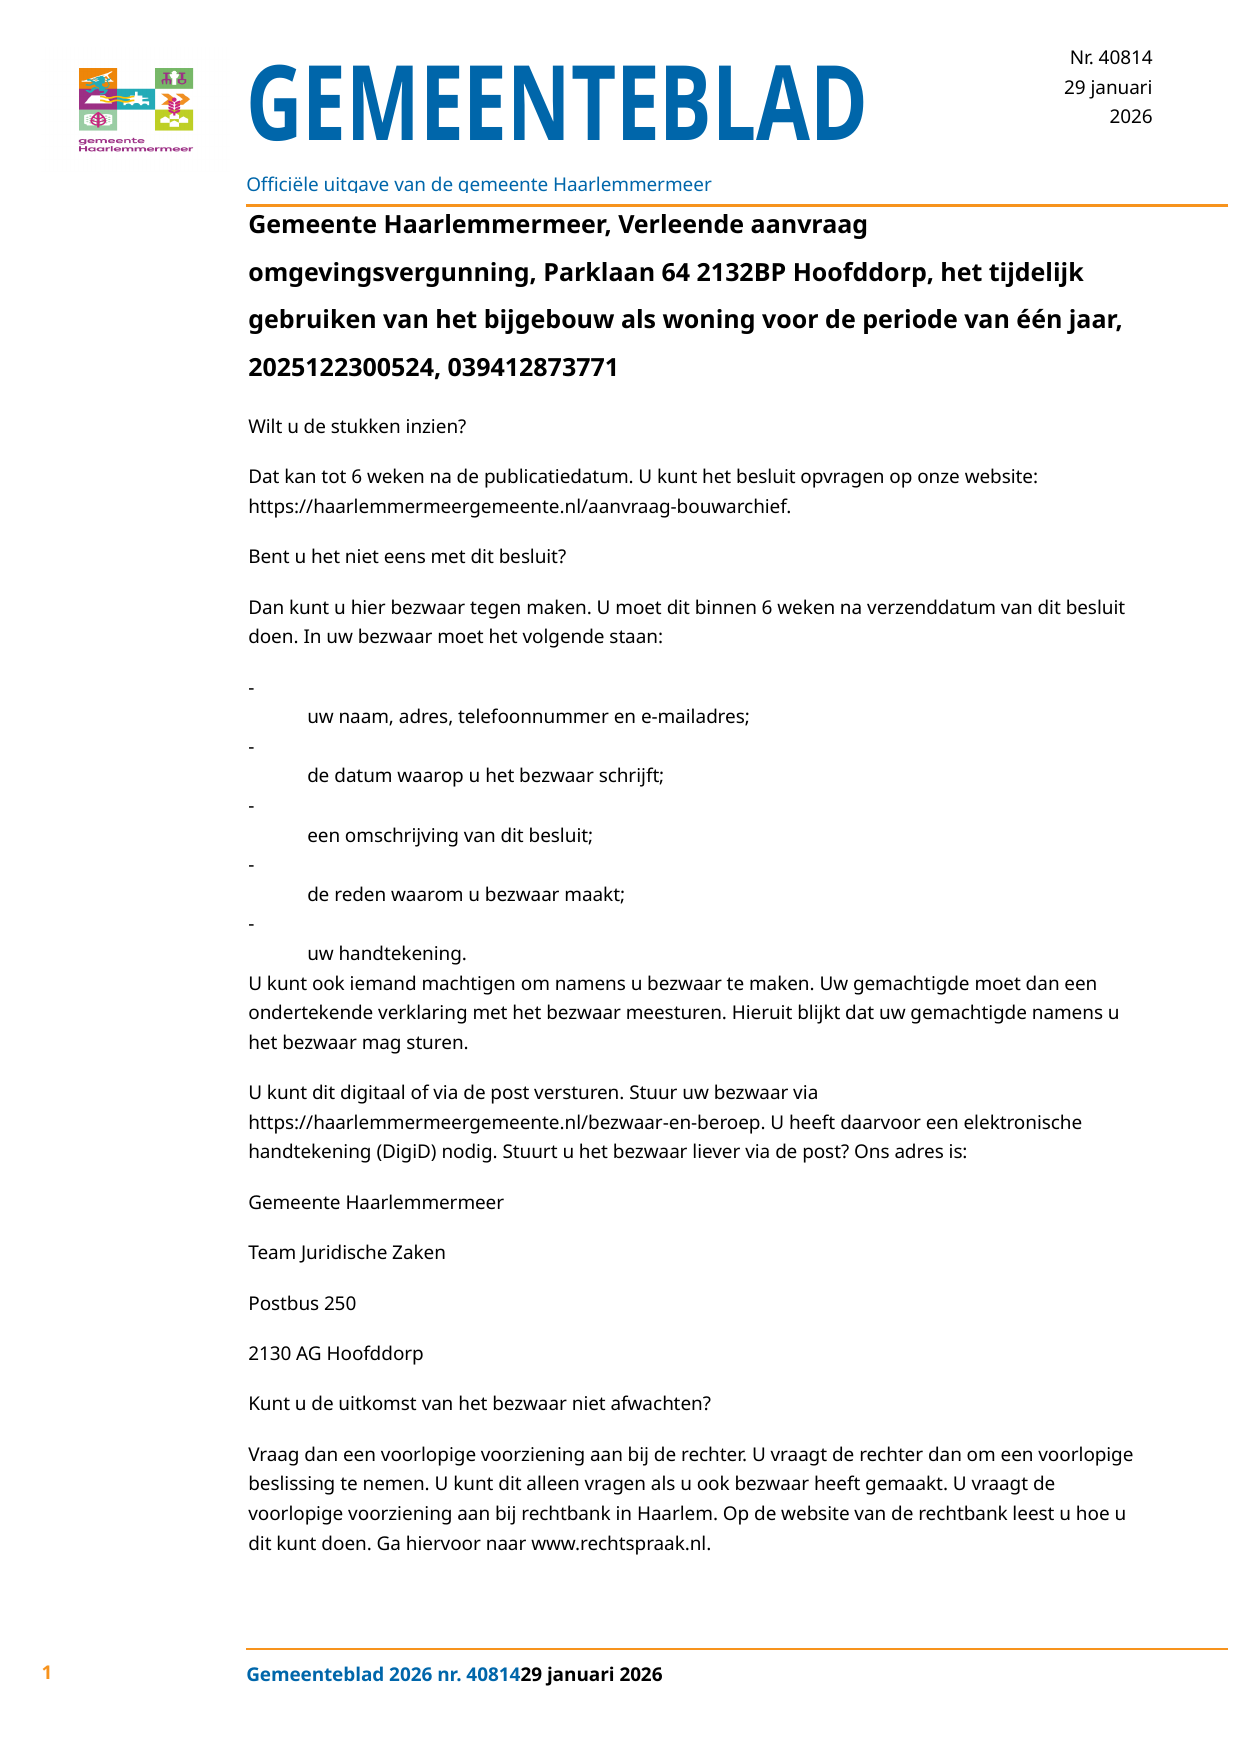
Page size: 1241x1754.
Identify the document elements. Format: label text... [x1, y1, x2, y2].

list uw naam, adres, telefoonnummer en e-mailadres; [248, 703, 1152, 729]
text Wilt u de stukken inzien? [248, 413, 1152, 439]
text Team Juridische Zaken [248, 1239, 1152, 1265]
text Kunt u de uitkomst van het bezwaar niet afwachten? [248, 1391, 1152, 1416]
text Bent u het niet eens met dit besluit? [248, 543, 1152, 569]
text U kunt dit digitaal of via de post versturen. Stuur uw bezwaar via https://haarlemmermeergemeente.nl/bezwaar-en-beroep. U heeft daarvoor een elektronische handtekening (DigiD) nodig. Stuurt u het bezwaar liever via de post? Ons adres is: [248, 1079, 1152, 1164]
text Vraag dan een voorlopige voorziening aan bij de rechter. U vraagt de rechter dan om een voorlopige beslissing te nemen. U kunt dit alleen vragen als u ook bezwaar heeft gemaakt. U vraagt de voorlopige voorziening aan bij rechtbank in Haarlem. Op de website van de rechtbank leest u hoe u dit kunt doen. Ga hiervoor naar www.rechtspraak.nl. [248, 1441, 1152, 1556]
text Dan kunt u hier bezwaar tegen maken. U moet dit binnen 6 weken na verzenddatum van dit besluit doen. In uw bezwaar moet het volgende staan: [248, 594, 1152, 649]
list de reden waarom u bezwaar maakt; [248, 881, 1152, 907]
list de datum waarop u het bezwaar schrijft; [248, 763, 1152, 788]
text Postbus 250 [248, 1290, 1152, 1316]
text Gemeente Haarlemmermeer [248, 1189, 1152, 1215]
picture [41, 47, 231, 172]
text U kunt ook iemand machtigen om namens u bezwaar te maken. Uw gemachtigde moet dan een ondertekende verklaring met het bezwaar meesturen. Hieruit blijkt dat uw gemachtigde namens u het bezwaar mag sturen. [248, 970, 1152, 1055]
text Gemeente Haarlemmermeer, Verleende aanvraag omgevingsvergunning, Parklaan 64 2132BP Hoofddorp, het tijdelijk gebruiken van het bijgebouw als woning voor de periode van één jaar, 2025122300524, 039412873771 [248, 207, 1152, 384]
text 2130 AG Hoofddorp [248, 1340, 1152, 1366]
list uw handtekening. [248, 940, 1152, 966]
text Dat kan tot 6 weken na de publicatiedatum. U kunt het besluit opvragen op onze website: https://haarlemmermeergemeente.nl/aanvraag-bouwarchief. [248, 463, 1152, 519]
list een omschrijving van dit besluit; [248, 822, 1152, 848]
